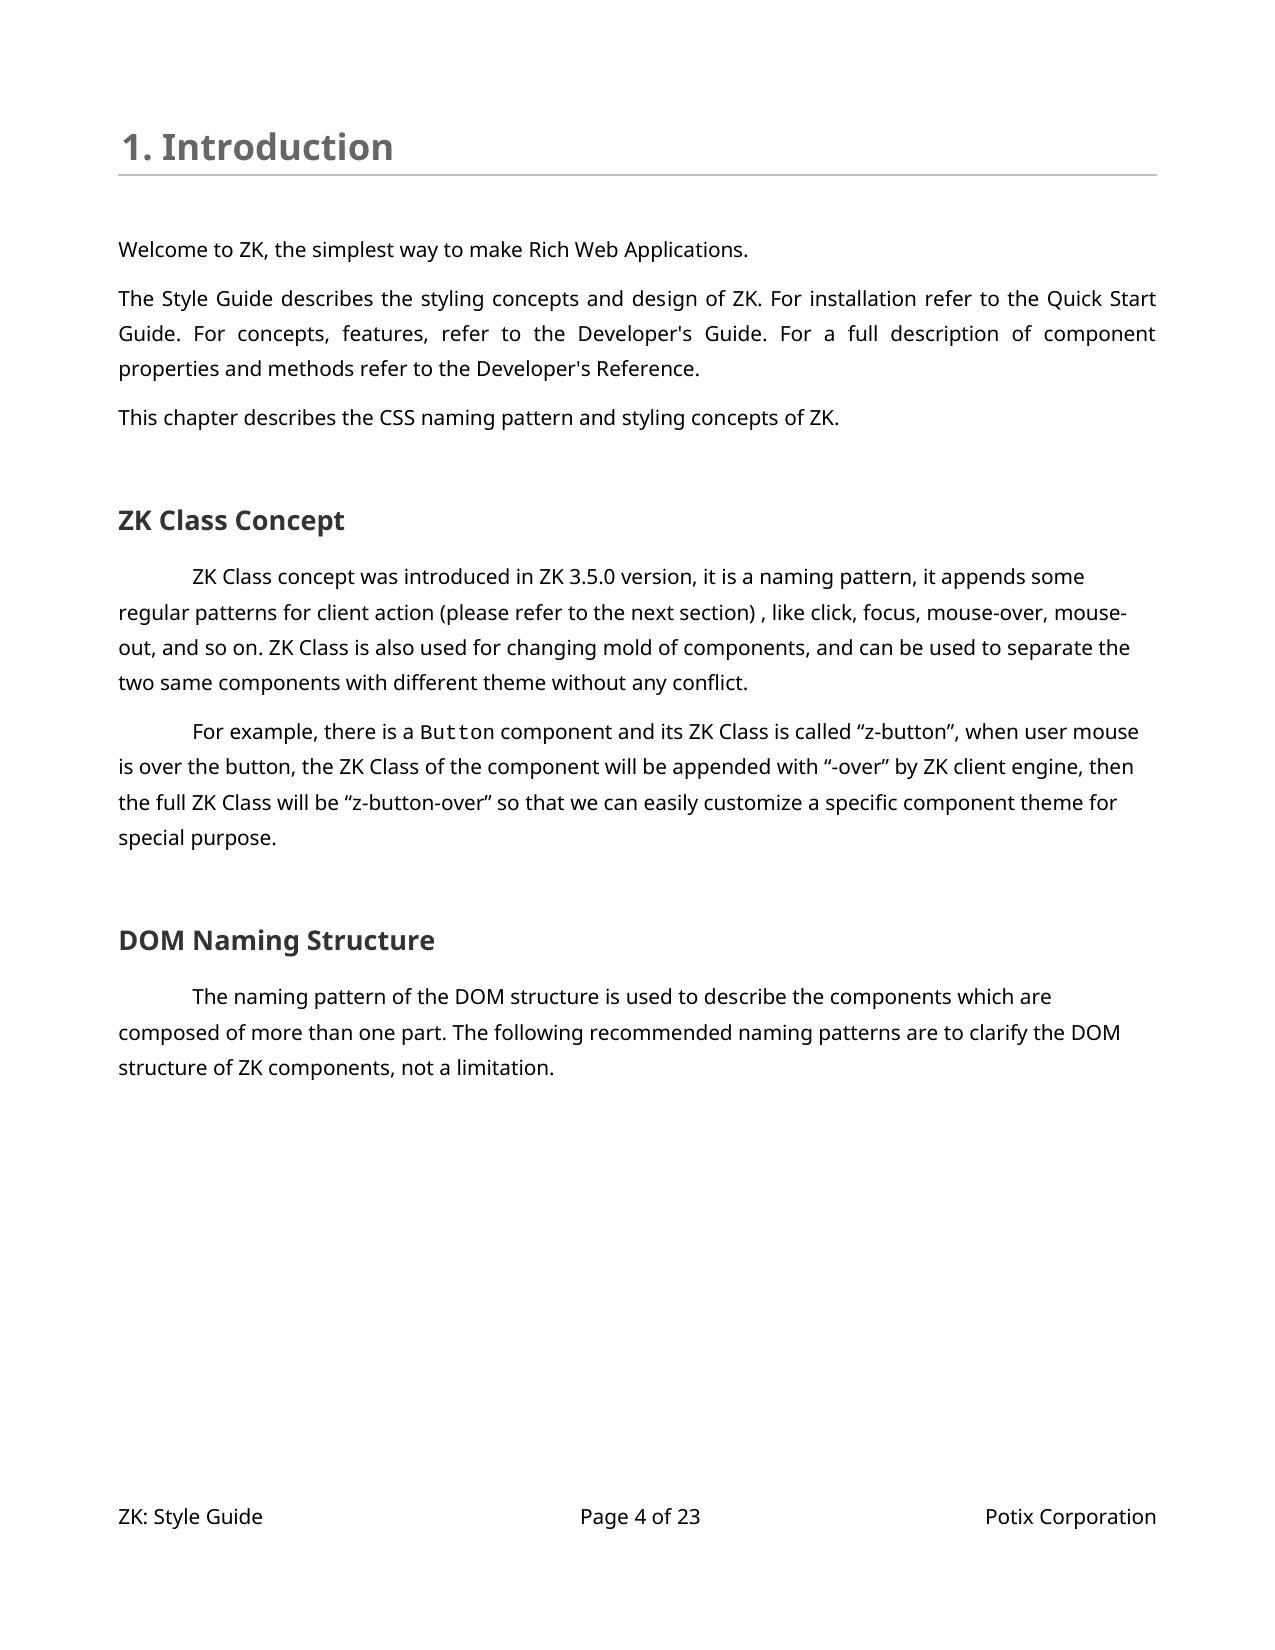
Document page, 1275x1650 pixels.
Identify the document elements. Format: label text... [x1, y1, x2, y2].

text For example, there is a Button component and its ZK Class is called “z-button”, when user mouse is over the button, the ZK Class of the component will be appended with “-over” by ZK client engine, then the full ZK Class will be “z-button-over” so that we can easily customize a specific component theme for special purpose. [118, 717, 1157, 851]
subtitle ZK Class Concept [118, 502, 1157, 539]
text This chapter describes the CSS naming pattern and styling concepts of ZK. [118, 403, 1157, 431]
text The Style Guide describes the styling concepts and design of ZK. For installation refer to the Quick Start Guide. For concepts, features, refer to the Developer's Guide. For a full description of component properties and methods refer to the Developer's Reference. [118, 284, 1157, 382]
text ZK Class concept was introduced in ZK 3.5.0 version, it is a naming pattern, it appends some regular patterns for client action (please refer to the next section) , like click, focus, mouse-over, mouse-out, and so on. ZK Class is also used for changing mold of components, and can be used to separate the two same components with different theme without any conflict. [118, 562, 1157, 696]
subtitle 1. Introduction [118, 118, 1157, 174]
text The naming pattern of the DOM structure is used to describe the components which are composed of more than one part. The following recommended naming patterns are to clarify the DOM structure of ZK components, not a limitation. [118, 982, 1157, 1081]
subtitle DOM Naming Structure [118, 922, 1157, 959]
text Welcome to ZK, the simplest way to make Rich Web Applications. [118, 235, 1157, 263]
